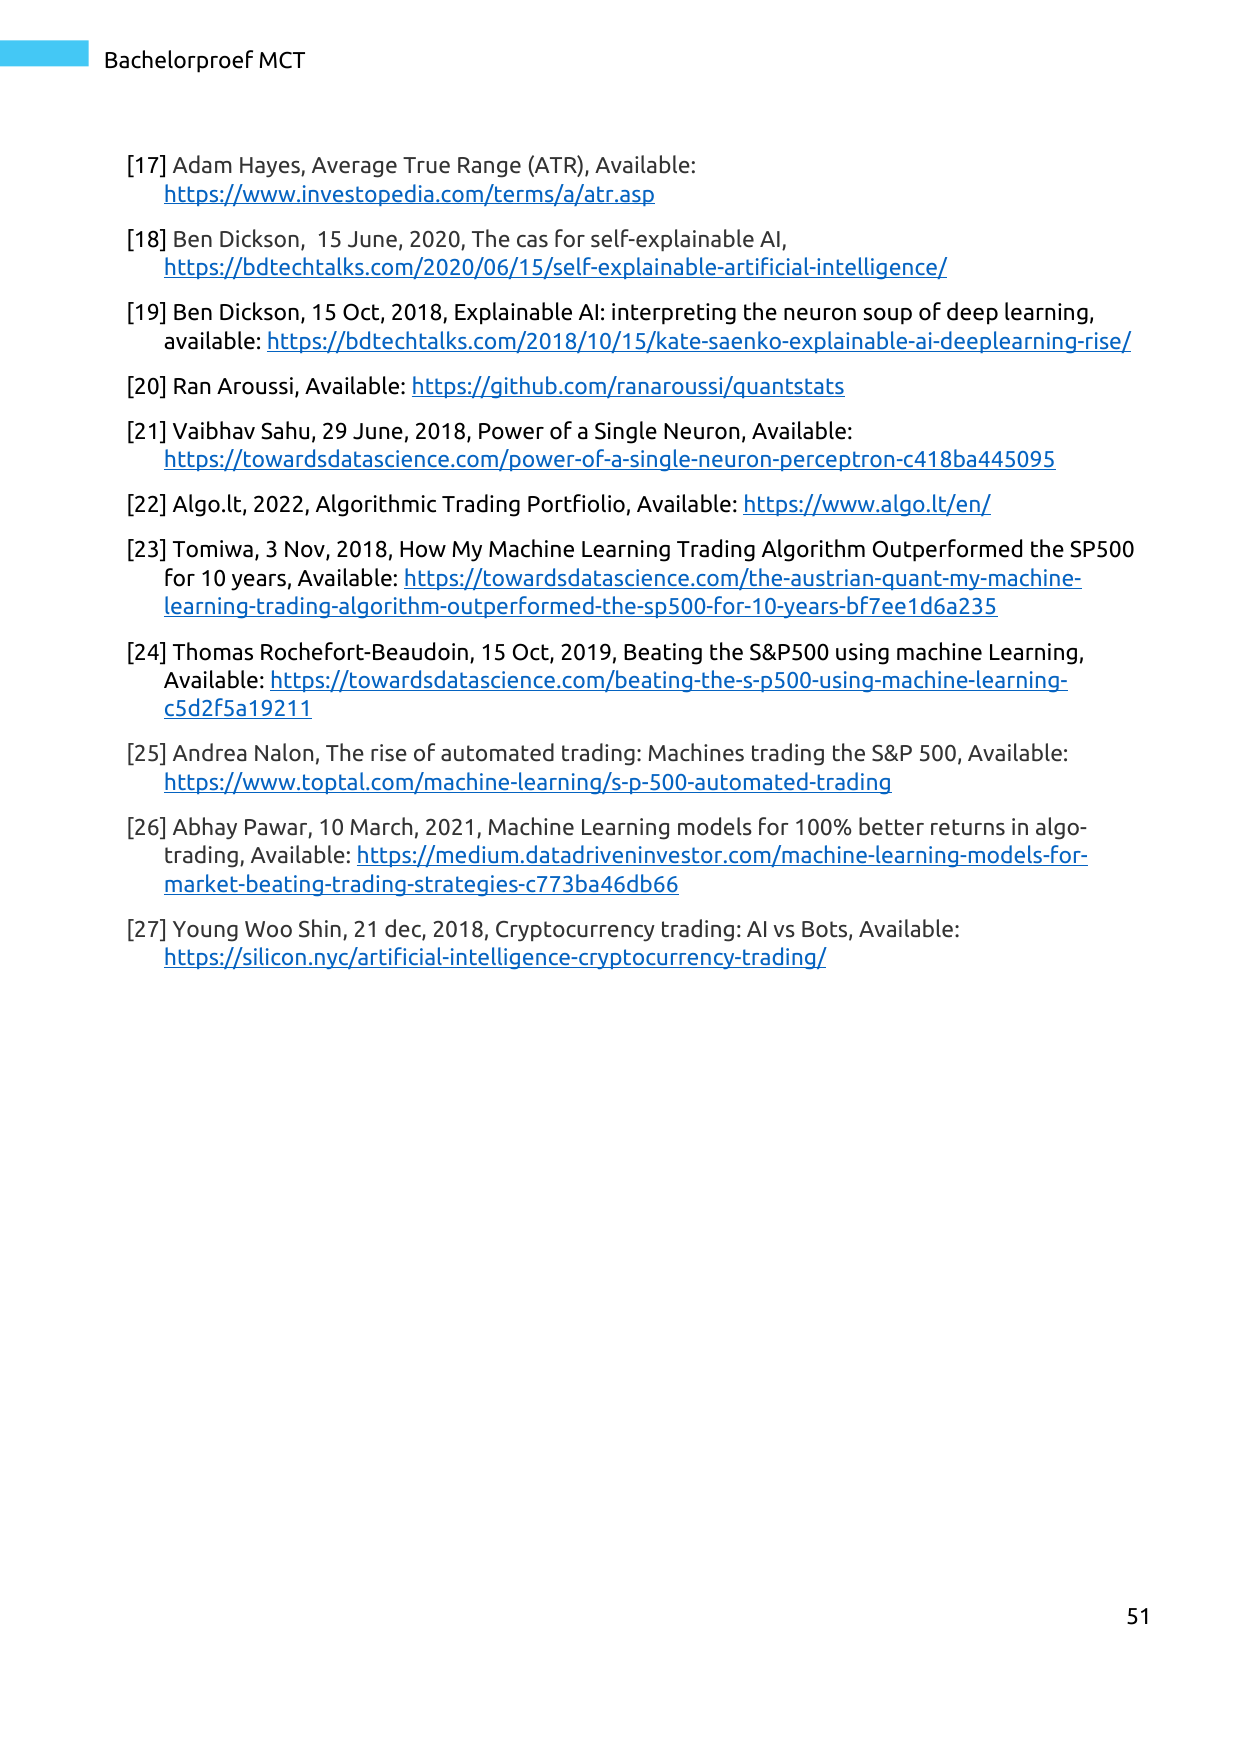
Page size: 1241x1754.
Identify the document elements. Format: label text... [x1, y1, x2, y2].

list Algo.lt, 2022, Algorithmic Trading Portfiolio, Available: https://www.algo.lt/en/ [126, 491, 1152, 517]
list Ben Dickson, 15 June, 2020, The cas for self-explainable AI, https://bdtechtalks.com/2020/06/15/self-explainable-artificial-intelligence/ [126, 225, 1152, 280]
list Tomiwa, 3 Nov, 2018, How My Machine Learning Trading Algorithm Outperformed the SP500 for 10 years, Available: https://towardsdatascience.com/the-austrian-quant-my-machine-learning-trading-algorithm-outperformed-the-sp500-for-10-years-bf7ee1d6a235 [126, 536, 1152, 619]
list Young Woo Shin, 21 dec, 2018, Cryptocurrency trading: AI vs Bots, Available: https://silicon.nyc/artificial-intelligence-cryptocurrency-trading/ [126, 915, 1152, 970]
list Adam Hayes, Average True Range (ATR), Available: https://www.investopedia.com/terms/a/atr.asp [126, 152, 1152, 206]
list Abhay Pawar, 10 March, 2021, Machine Learning models for 100% better returns in algo-trading, Available: https://medium.datadriveninvestor.com/machine-learning-models-for-market-beating-trading-strategies-c773ba46db66 [126, 813, 1152, 897]
list Thomas Rochefort-Beaudoin, 15 Oct, 2019, Beating the S&P500 using machine Learning, Available: https://towardsdatascience.com/beating-the-s-p500-using-machine-learning-c5d2f5a19211 [126, 638, 1152, 721]
list Ben Dickson, 15 Oct, 2018, Explainable AI: interpreting the neuron soup of deep learning, available: https://bdtechtalks.com/2018/10/15/kate-saenko-explainable-ai-deeplearning-rise/ [126, 299, 1152, 353]
list Andrea Nalon, The rise of automated trading: Machines trading the S&P 500, Available: https://www.toptal.com/machine-learning/s-p-500-automated-trading [126, 740, 1152, 795]
list Ran Aroussi, Available: https://github.com/ranaroussi/quantstats [126, 372, 1152, 398]
list Vaibhav Sahu, 29 June, 2018, Power of a Single Neuron, Available: https://towardsdatascience.com/power-of-a-single-neuron-perceptron-c418ba445095 [126, 417, 1152, 472]
